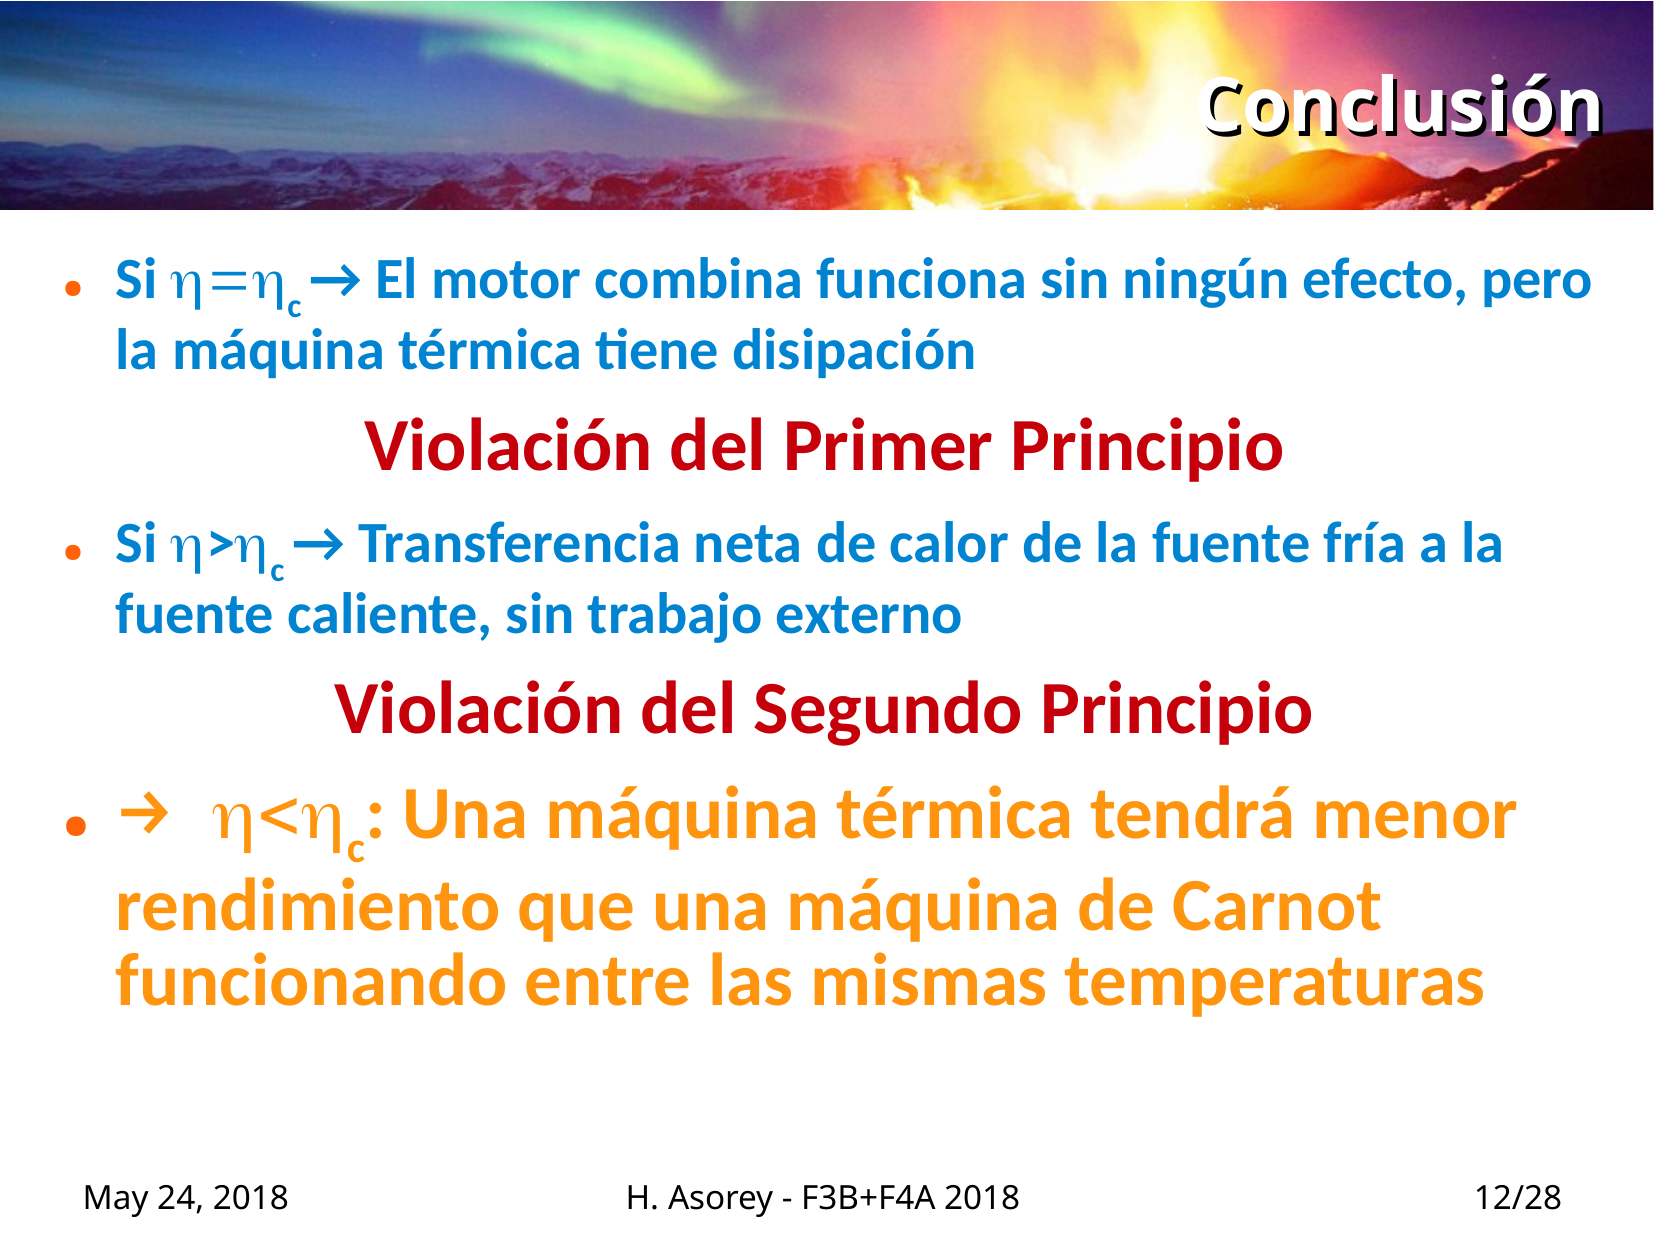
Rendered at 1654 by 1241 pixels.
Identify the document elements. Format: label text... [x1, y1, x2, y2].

list Si h=hc → El motor combina funciona sin ningún efecto, pero la máquina térmica tiene disipación Violación del Primer Principio Si h>hc → Transferencia neta de calor de la fuente fría a la fuente caliente, sin trabajo externo Violación del Segundo Principio → h<hc: Una máquina térmica tendrá menor rendimiento que una máquina de Carnot funcionando entre las mismas temperaturas [45, 255, 1606, 1156]
title Conclusión [45, 15, 1606, 191]
picture [0, 1, 1654, 210]
